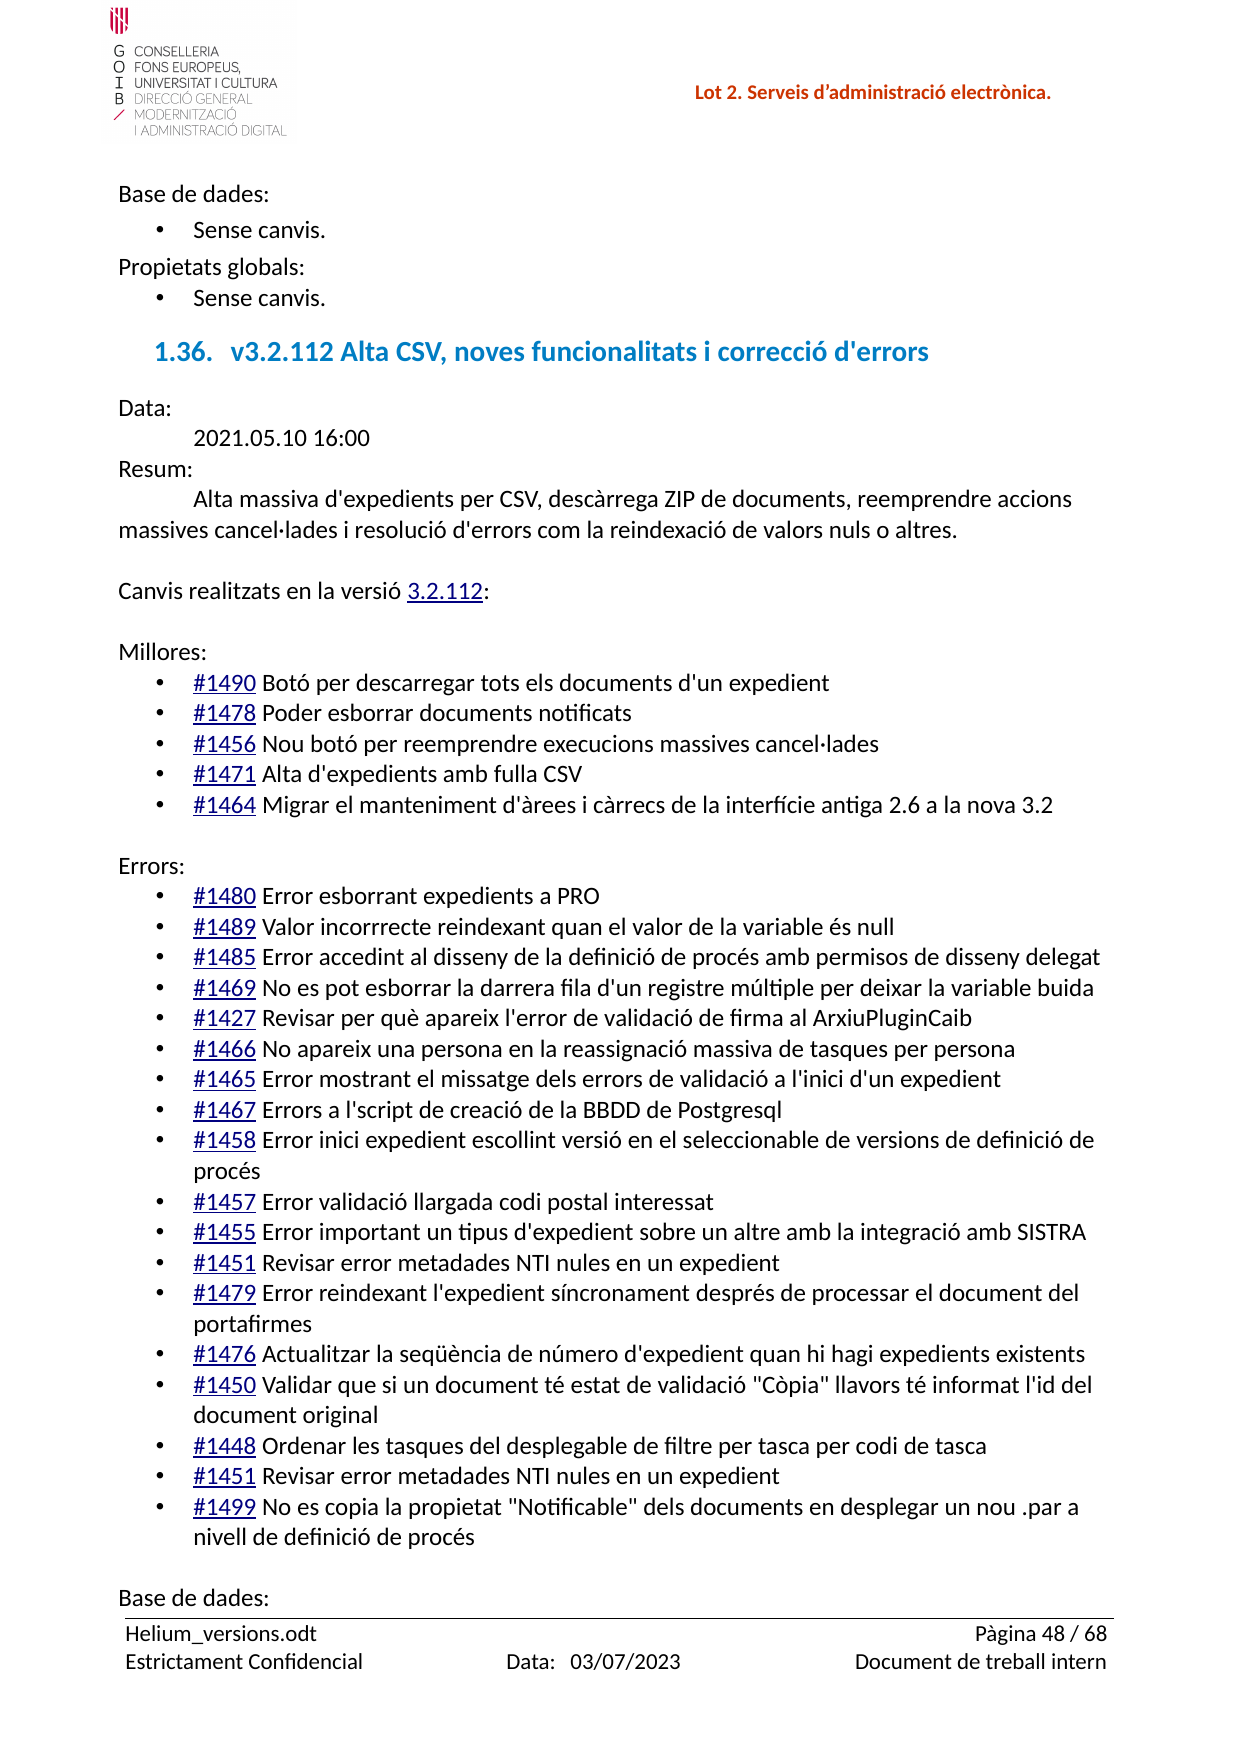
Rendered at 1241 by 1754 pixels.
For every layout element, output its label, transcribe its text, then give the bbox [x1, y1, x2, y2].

list #1467 Errors a l'script de creació de la BBDD de Postgresql [156, 1094, 1122, 1124]
list #1465 Error mostrant el missatge dels errors de validació a l'inici d'un expedient [156, 1063, 1122, 1094]
picture [100, 0, 297, 144]
list #1466 No apareix una persona en la reassignació massiva de tasques per persona [156, 1033, 1122, 1063]
text Alta massiva d'expedients per CSV, descàrrega ZIP de documents, reemprendre accions massives cancel·lades i resolució d'errors com la reindexació de valors nuls o altres. [118, 484, 1122, 545]
list #1490 Botó per descarregar tots els documents d'un expedient [156, 667, 1122, 697]
list #1480 Error esborrant expedients a PRO [156, 880, 1122, 911]
list #1464 Migrar el manteniment d'àrees i càrrecs de la interfície antiga 2.6 a la nova 3.2 [156, 789, 1122, 819]
text Millores: [118, 636, 1122, 667]
list #1427 Revisar per què apareix l'error de validació de firma al ArxiuPluginCaib [156, 1002, 1122, 1033]
list Sense canvis. [156, 215, 1122, 245]
text Errors: [118, 850, 1122, 880]
list #1458 Error inici expedient escollint versió en el seleccionable de versions de definició de procés [156, 1124, 1122, 1186]
list #1451 Revisar error metadades NTI nules en un expedient [156, 1460, 1122, 1491]
list #1479 Error reindexant l'expedient síncronament després de processar el document del portafirmes [156, 1277, 1122, 1338]
list #1456 Nou botó per reemprendre execucions massives cancel·lades [156, 728, 1122, 758]
list #1485 Error accedint al disseny de la definició de procés amb permisos de disseny delegat [156, 941, 1122, 972]
list Sense canvis. [156, 282, 1122, 312]
list #1450 Validar que si un document té estat de validació "Còpia" llavors té informat l'id del document original [156, 1369, 1122, 1430]
text Resum: [118, 453, 1122, 484]
list #1499 No es copia la propietat "Notificable" dels documents en desplegar un nou .par a nivell de definició de procés [156, 1491, 1122, 1552]
text Base de dades: [118, 1582, 1122, 1613]
text Data: [118, 392, 1122, 423]
subtitle v3.2.112 Alta CSV, noves funcionalitats i correcció d'errors [153, 333, 1122, 368]
list #1476 Actualitzar la seqüència de número d'expedient quan hi hagi expedients existents [156, 1338, 1122, 1369]
list #1448 Ordenar les tasques del desplegable de filtre per tasca per codi de tasca [156, 1430, 1122, 1460]
list #1471 Alta d'expedients amb fulla CSV [156, 758, 1122, 789]
list #1455 Error important un tipus d'expedient sobre un altre amb la integració amb SISTRA [156, 1216, 1122, 1247]
list #1469 No es pot esborrar la darrera fila d'un registre múltiple per deixar la variable buida [156, 972, 1122, 1002]
list #1457 Error validació llargada codi postal interessat [156, 1186, 1122, 1216]
text 2021.05.10 16:00 [118, 423, 1122, 453]
list #1451 Revisar error metadades NTI nules en un expedient [156, 1247, 1122, 1277]
text Propietats globals: [118, 251, 1122, 282]
text Canvis realitzats en la versió 3.2.112: [118, 575, 1122, 606]
list #1489 Valor incorrrecte reindexant quan el valor de la variable és null [156, 911, 1122, 941]
list #1478 Poder esborrar documents notificats [156, 697, 1122, 728]
text Base de dades: [118, 178, 1122, 209]
